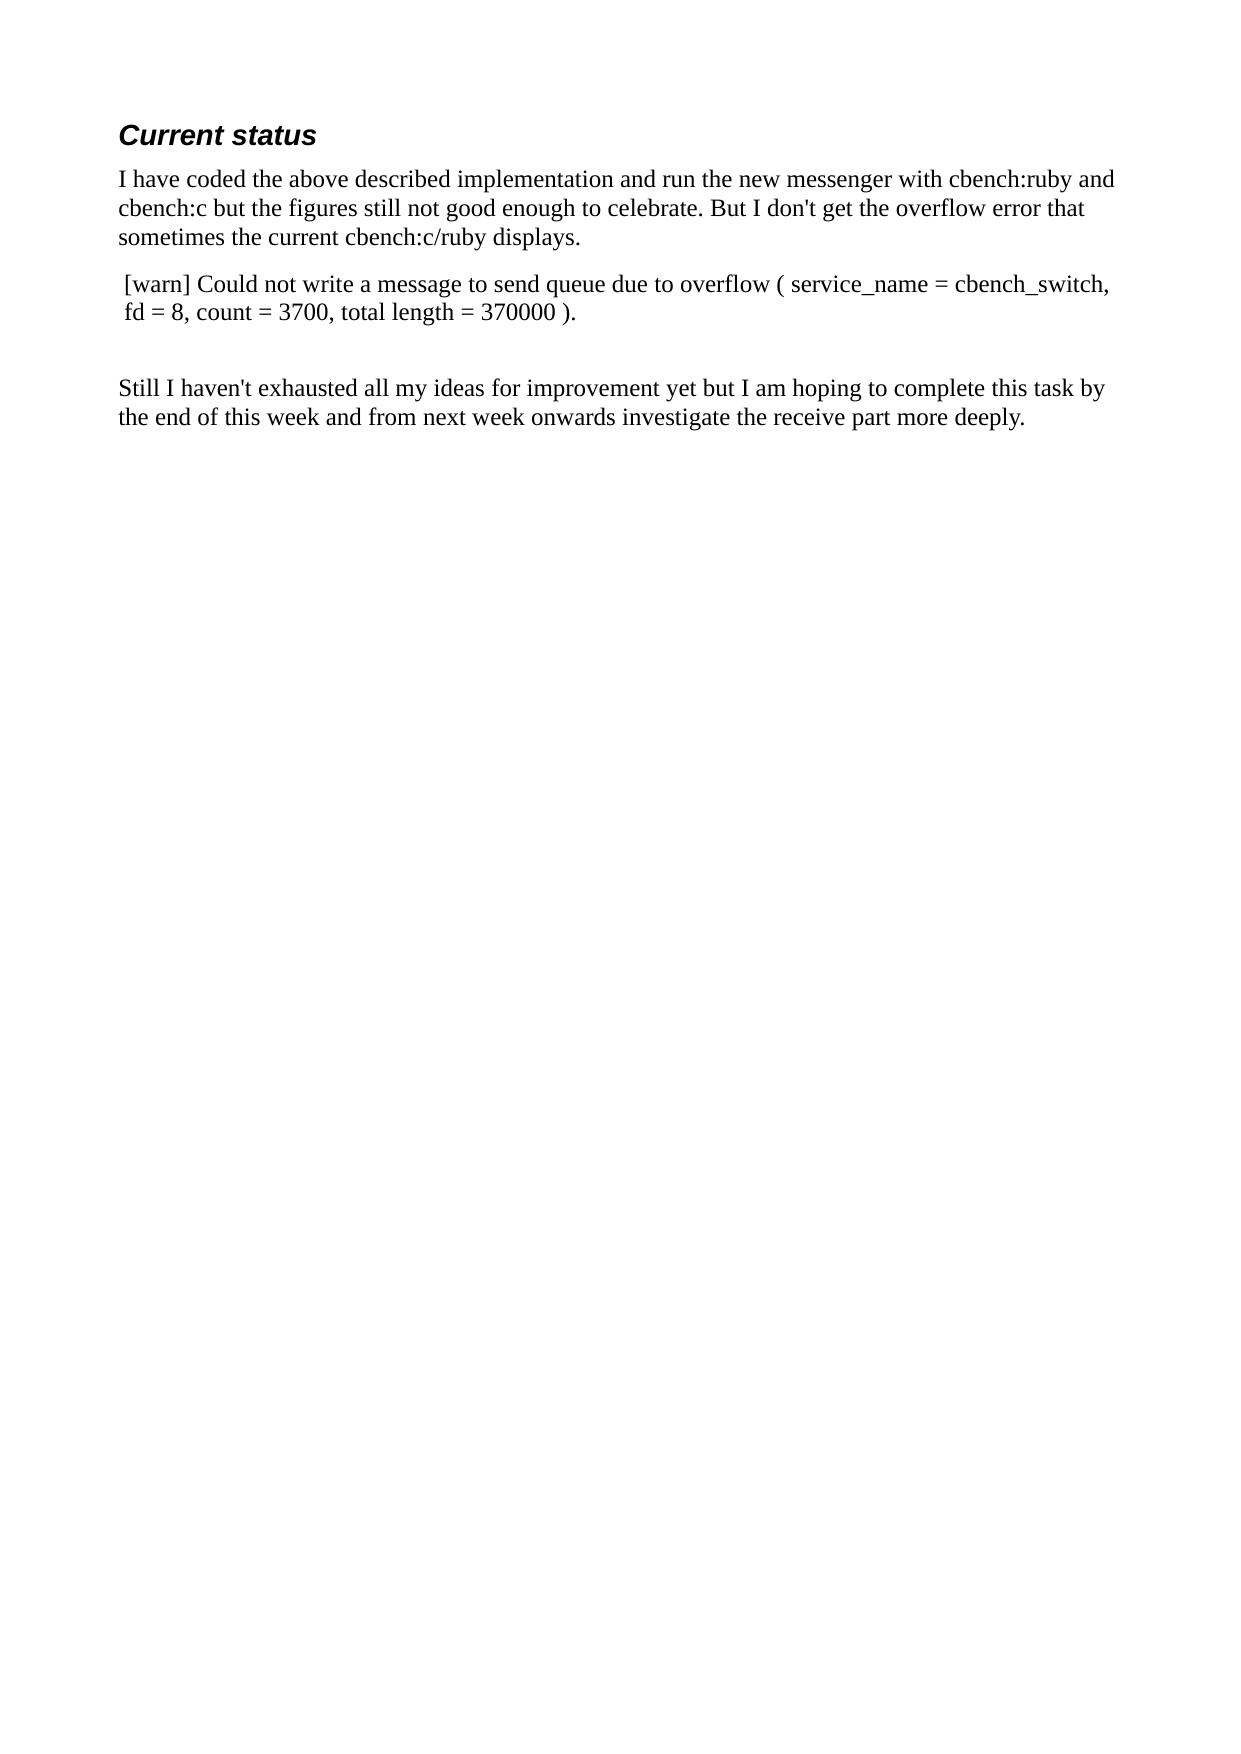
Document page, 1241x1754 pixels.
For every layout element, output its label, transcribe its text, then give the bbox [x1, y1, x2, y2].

text I have coded the above described implementation and run the new messenger with cbench:ruby and cbench:c but the figures still not good enough to celebrate. But I don't get the overflow error that sometimes the current cbench:c/ruby displays. [118, 164, 1122, 250]
subtitle Current status [118, 118, 1122, 152]
table_header [warn] Could not write a message to send queue due to overflow ( service_name = cbench_switch, fd = 8, count = 3700, total length = 370000 ). [118, 263, 1122, 332]
text Still I haven't exhausted all my ideas for improvement yet but I am hoping to complete this task by the end of this week and from next week onwards investigate the receive part more deeply. [118, 373, 1122, 431]
